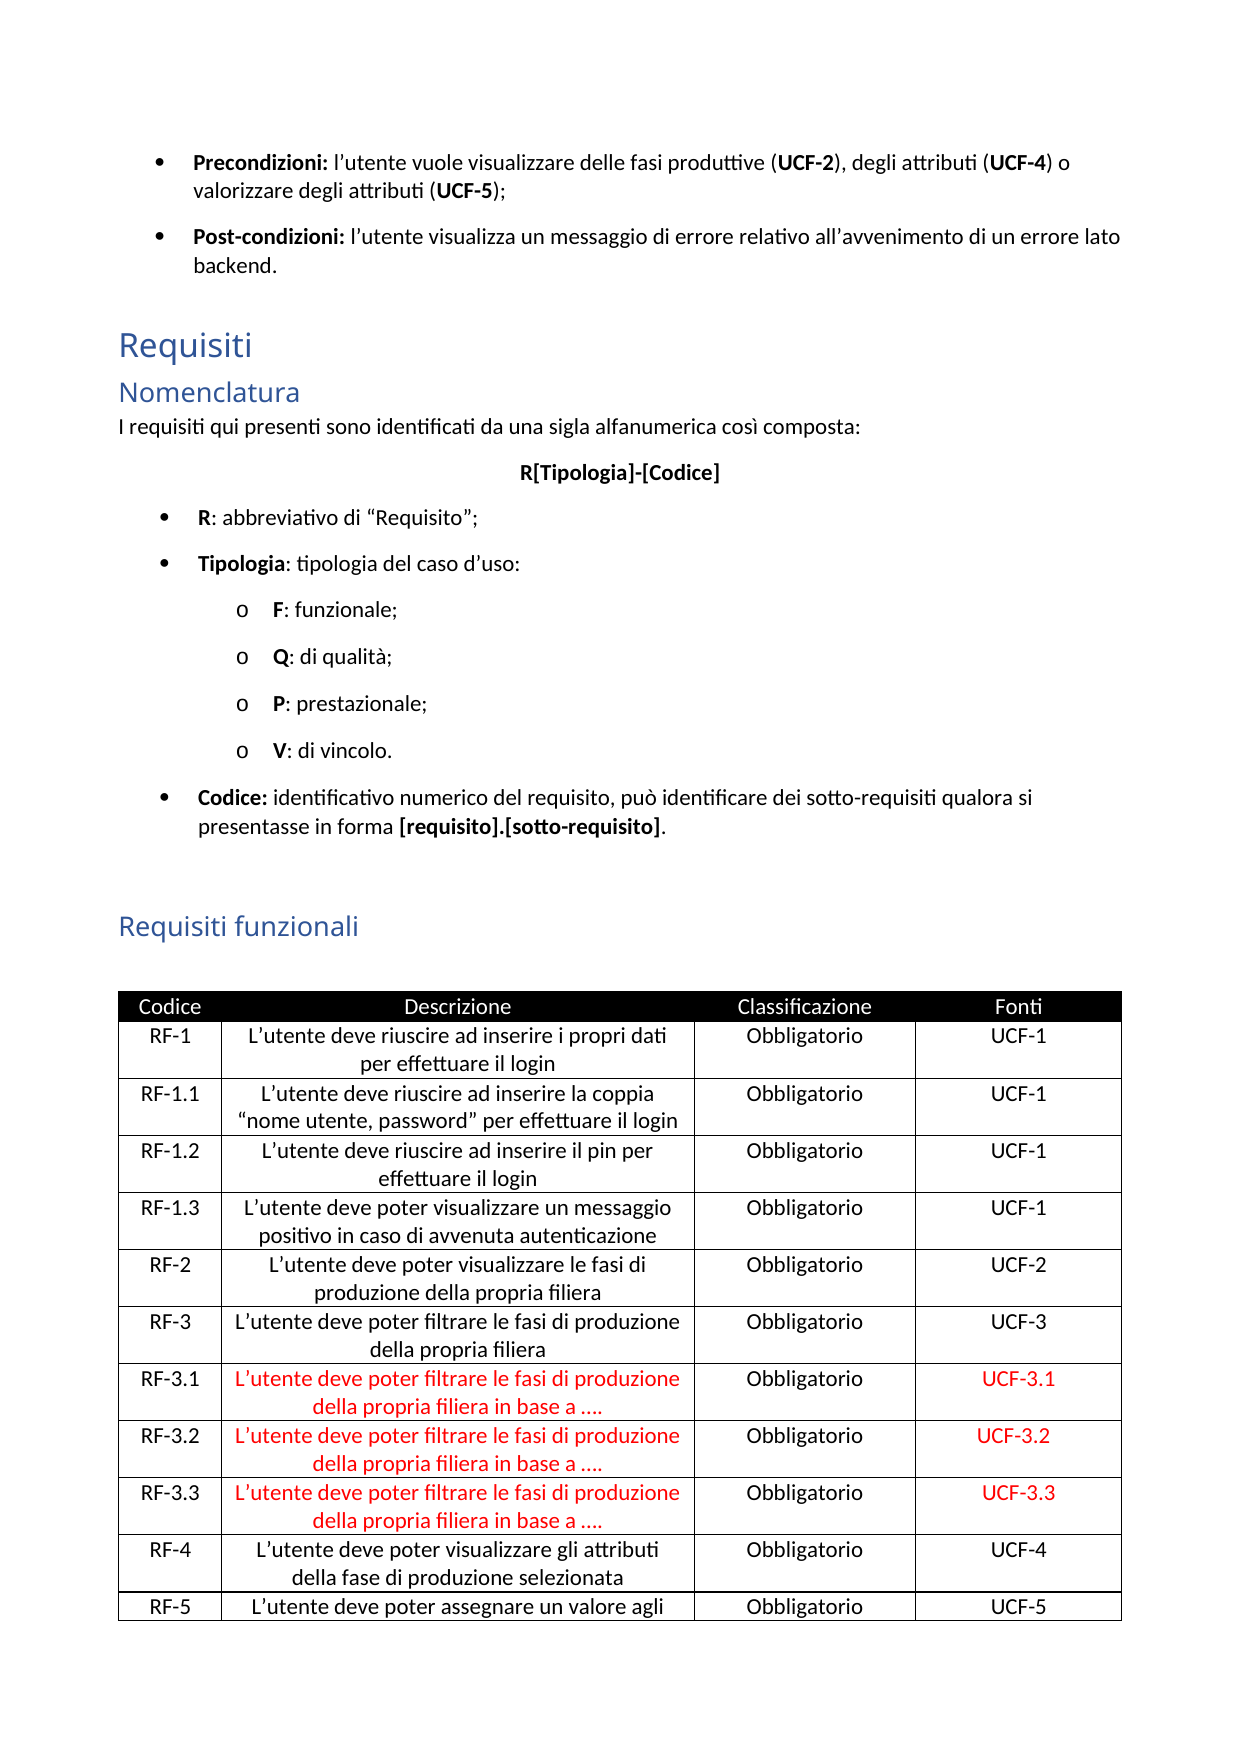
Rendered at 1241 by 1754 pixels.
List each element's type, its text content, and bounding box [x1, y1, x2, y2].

table_cell RF-2 [119, 1250, 221, 1306]
table_cell UCF-1 [916, 1193, 1121, 1249]
table_cell UCF-3.1 [916, 1364, 1121, 1420]
table_cell UCF-5 [916, 1593, 1121, 1620]
text R[Tipologia]-[Codice] [118, 458, 1122, 486]
text I requisiti qui presenti sono identificati da una sigla alfanumerica così composta: [118, 412, 1122, 440]
table_cell UCF-3.3 [916, 1478, 1121, 1534]
table_cell Obbligatorio [695, 1364, 915, 1420]
list Tipologia: tipologia del caso d’uso: [160, 549, 1122, 577]
list Precondizioni: l’utente vuole visualizzare delle fasi produttive (UCF-2), degli attributi (UCF-4) o valorizzare degli attributi (UCF-5); [156, 148, 1122, 205]
table_cell Obbligatorio [695, 1136, 915, 1192]
list Codice: identificativo numerico del requisito, può identificare dei sotto-requisiti qualora si presentasse in forma [requisito].[sotto-requisito]. [160, 783, 1122, 840]
list V: di vincolo. [235, 736, 1122, 765]
table_cell RF-3 [119, 1307, 221, 1363]
table_cell L’utente deve riuscire ad inserire il pin per effettuare il login [222, 1136, 694, 1192]
table_cell L’utente deve poter filtrare le fasi di produzione della propria filiera in base a …. [222, 1478, 694, 1534]
table_cell L’utente deve riuscire ad inserire i propri dati per effettuare il login [222, 1022, 694, 1078]
table_cell Obbligatorio [695, 1250, 915, 1306]
table_cell UCF-3.2 [916, 1421, 1121, 1477]
table_cell RF-3.1 [119, 1364, 221, 1420]
table_cell UCF-1 [916, 1022, 1121, 1078]
list P: prestazionale; [235, 689, 1122, 718]
table_cell L’utente deve poter visualizzare gli attributi della fase di produzione selezionata [222, 1535, 694, 1591]
table_cell L’utente deve riuscire ad inserire la coppia “nome utente, password” per effettuare il login [222, 1079, 694, 1135]
table_cell L’utente deve poter filtrare le fasi di produzione della propria filiera [222, 1307, 694, 1363]
table_cell UCF-2 [916, 1250, 1121, 1306]
table_cell Obbligatorio [695, 1079, 915, 1135]
table_cell L’utente deve poter visualizzare un messaggio positivo in caso di avvenuta autenticazione [222, 1193, 694, 1249]
table_cell RF-3.3 [119, 1478, 221, 1534]
table_cell RF-1.3 [119, 1193, 221, 1249]
table_header Codice [119, 993, 221, 1021]
table_cell UCF-1 [916, 1136, 1121, 1192]
table_cell UCF-3 [916, 1307, 1121, 1363]
table_cell L’utente deve poter assegnare un valore agli [222, 1593, 694, 1620]
table_cell Obbligatorio [695, 1193, 915, 1249]
table_cell Obbligatorio [695, 1593, 915, 1620]
table_cell RF-1.1 [119, 1079, 221, 1135]
table_cell Obbligatorio [695, 1421, 915, 1477]
table_header Descrizione [222, 993, 694, 1021]
table_cell L’utente deve poter filtrare le fasi di produzione della propria filiera in base a …. [222, 1421, 694, 1477]
list Q: di qualità; [235, 642, 1122, 671]
table_cell Obbligatorio [695, 1022, 915, 1078]
table_cell RF-3.2 [119, 1421, 221, 1477]
table_cell RF-5 [119, 1593, 221, 1620]
subtitle Nomenclatura [118, 373, 1122, 410]
table_cell RF-1.2 [119, 1136, 221, 1192]
table_cell UCF-4 [916, 1535, 1121, 1591]
table_cell L’utente deve poter visualizzare le fasi di produzione della propria filiera [222, 1250, 694, 1306]
table_header Fonti [916, 993, 1121, 1021]
table_cell Obbligatorio [695, 1307, 915, 1363]
table_header Classificazione [695, 993, 915, 1021]
subtitle Requisiti funzionali [118, 907, 1122, 944]
table_cell RF-4 [119, 1535, 221, 1591]
table_cell L’utente deve poter filtrare le fasi di produzione della propria filiera in base a …. [222, 1364, 694, 1420]
table_cell RF-1 [119, 1022, 221, 1078]
table_cell Obbligatorio [695, 1478, 915, 1534]
table_cell Obbligatorio [695, 1535, 915, 1591]
list R: abbreviativo di “Requisito”; [160, 503, 1122, 531]
list F: funzionale; [235, 595, 1122, 624]
subtitle Requisiti [118, 322, 1122, 368]
table_cell UCF-1 [916, 1079, 1121, 1135]
list Post-condizioni: l’utente visualizza un messaggio di errore relativo all’avvenimento di un errore lato backend. [156, 222, 1122, 279]
